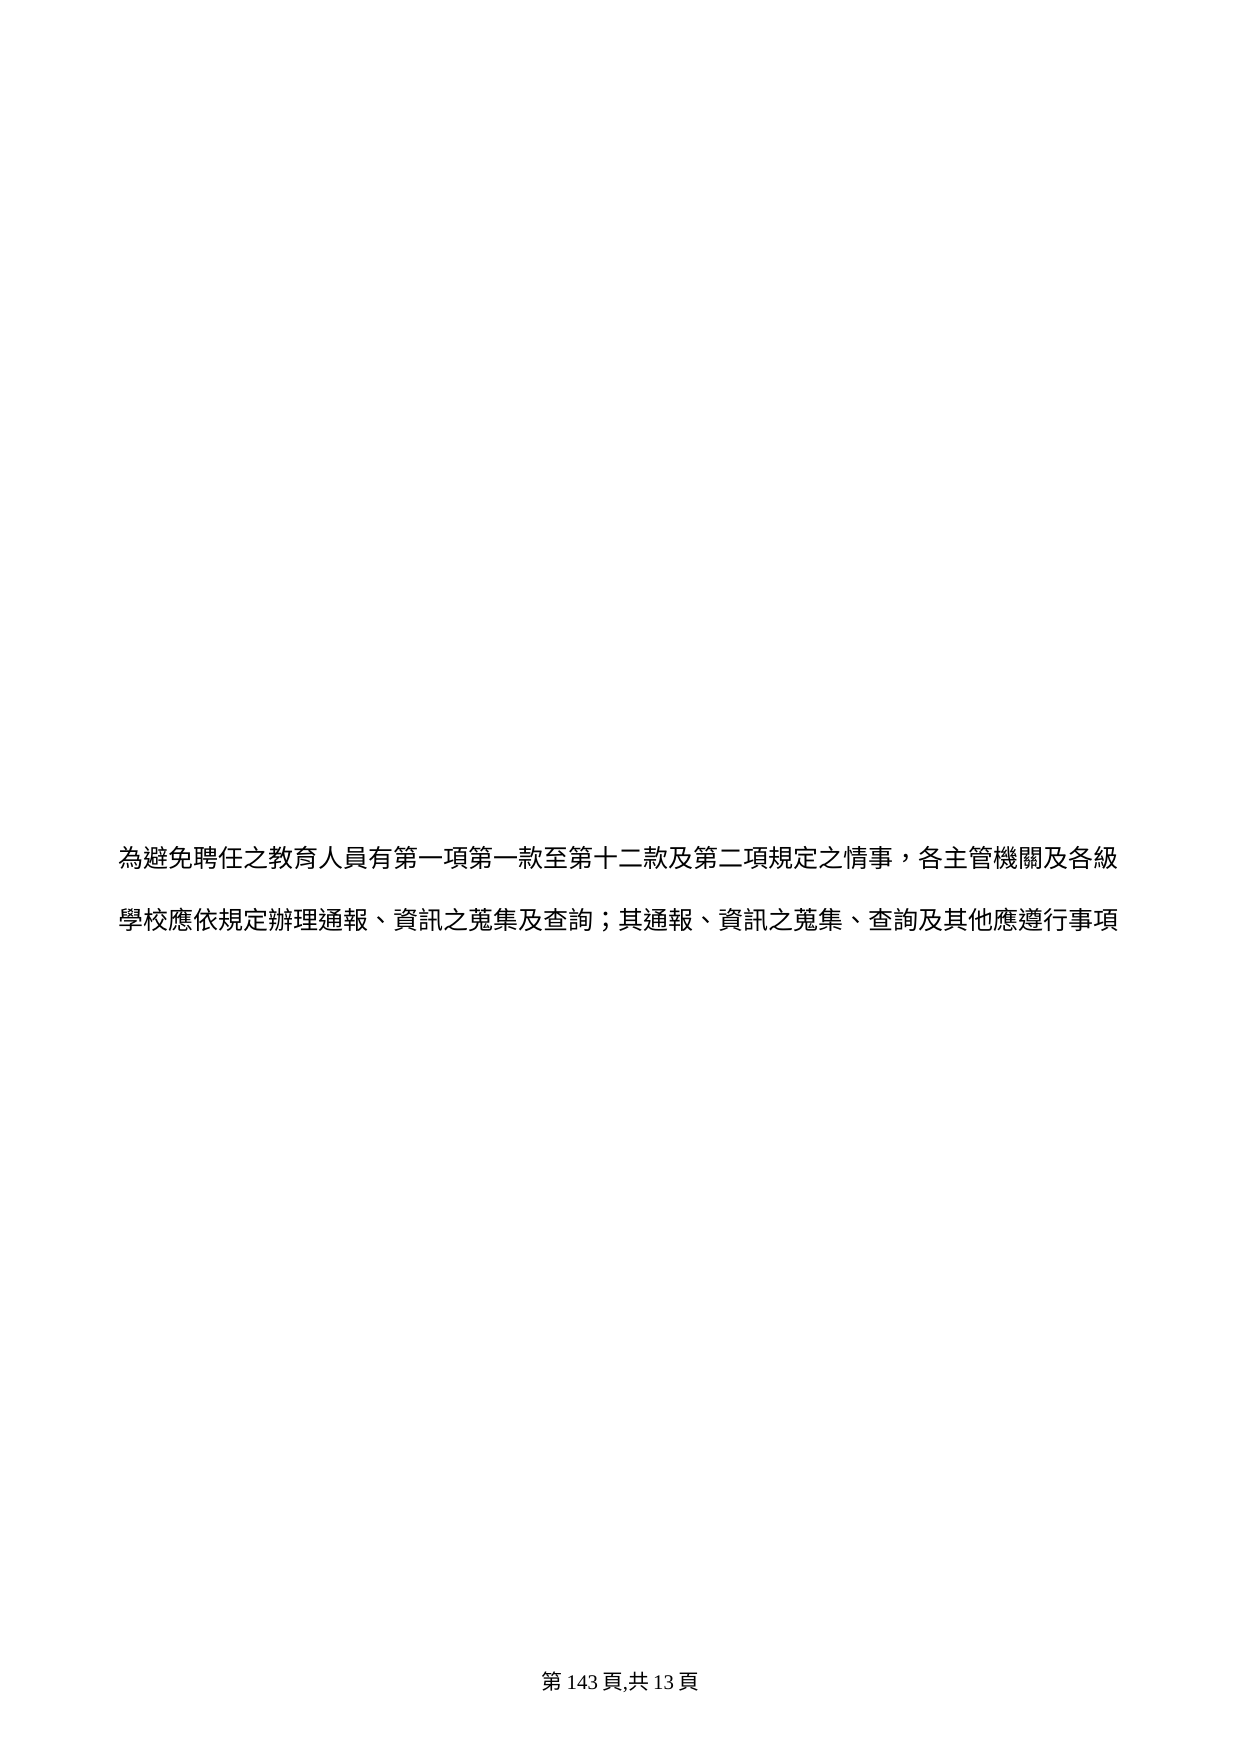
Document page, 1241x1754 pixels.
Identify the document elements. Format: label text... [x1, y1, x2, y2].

text 為避免聘任之教育人員有第一項第一款至第十二款及第二項規定之情事，各主管機關及各級學校應依規定辦理通報、資訊之蒐集及查詢；其通報、資訊之蒐集、查詢及其他應遵行事項 [118, 814, 1122, 939]
